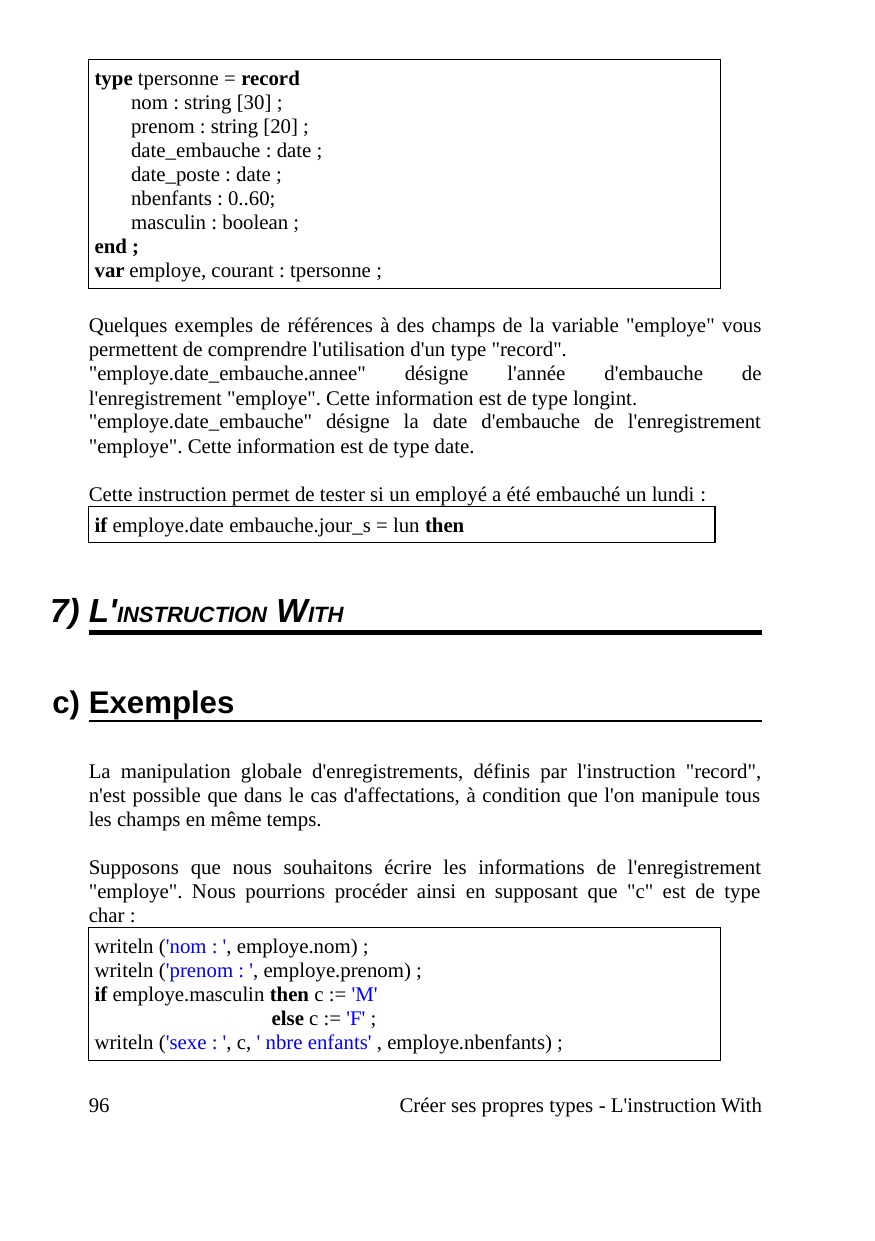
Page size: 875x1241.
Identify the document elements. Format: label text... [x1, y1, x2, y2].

text La manipulation globale d'enregistrements, définis par l'instruction "record", n'est possible que dans le cas d'affectations, à condition que l'on manipule tous les champs en même temps. [88, 759, 762, 831]
table_header if employe.date embauche.jour_s = lun then [89, 507, 714, 542]
table_header writeln ('nom : ', employe.nom) ; writeln ('prenom : ', employe.prenom) ; if employe.masculin then c := 'M' else c := 'F' ; writeln ('sexe : ', c, ' nbre enfants' , employe.nbenfants) ; [89, 928, 720, 1060]
text Supposons que nous souhaitons écrire les informations de l'enregistrement "employe". Nous pourrions procéder ainsi en supposant que "c" est de type char : [88, 855, 762, 927]
subtitle L'instruction With [88, 591, 762, 635]
table_header type tpersonne = record nom : string [30] ; prenom : string [20] ; date_embauche : date ; date_poste : date ; nbenfants : 0..60; masculin : boolean ; end ; var employe, courant : tpersonne ; [89, 60, 720, 288]
text Cette instruction permet de tester si un employé a été embauché un lundi : [88, 482, 762, 506]
text Quelques exemples de références à des champs de la variable "employe" vous permettent de comprendre l'utilisation d'un type "record". [88, 313, 762, 361]
text "employe.date_embauche.annee" désigne l'année d'embauche de l'enregistrement "employe". Cette information est de type longint. [88, 361, 762, 409]
subtitle Exemples [88, 684, 762, 722]
text "employe.date_embauche" désigne la date d'embauche de l'enregistrement "employe". Cette information est de type date. [88, 409, 762, 458]
